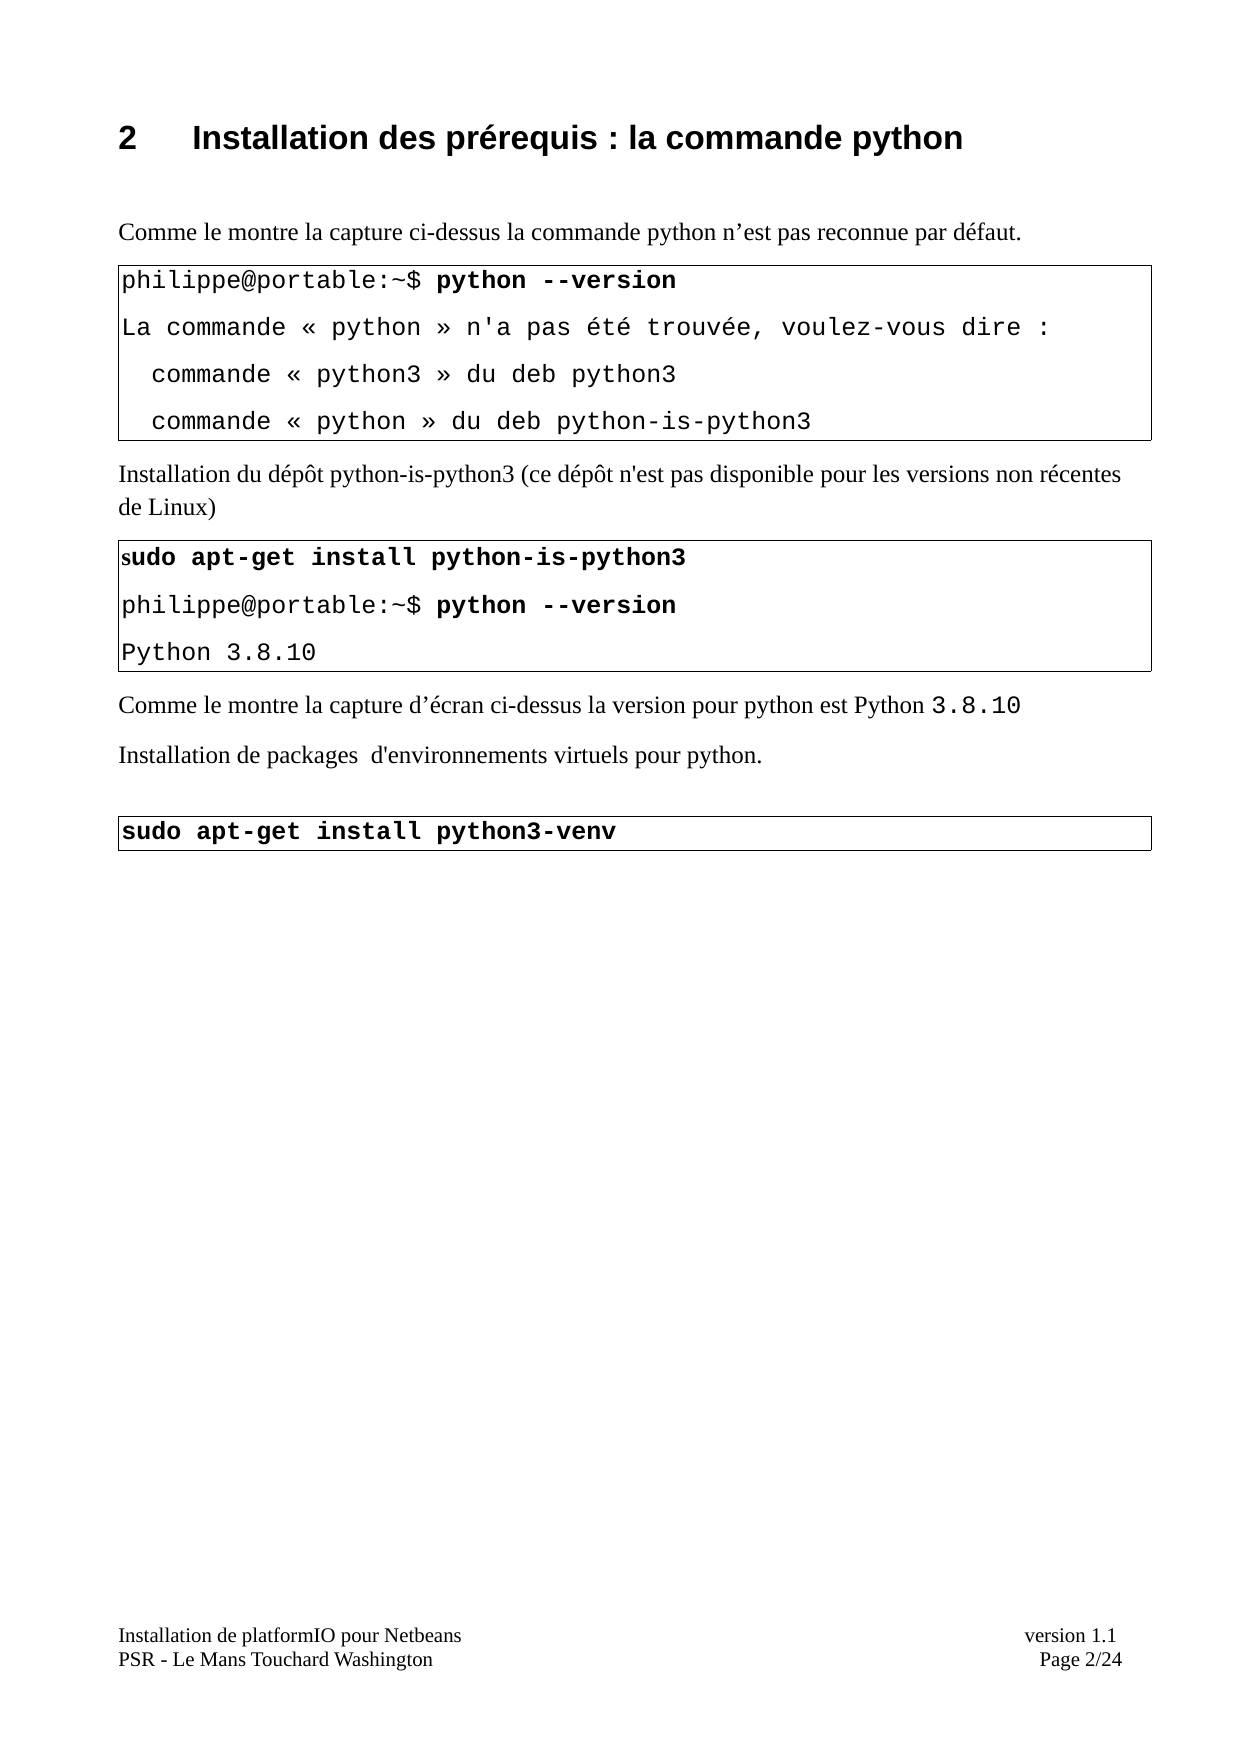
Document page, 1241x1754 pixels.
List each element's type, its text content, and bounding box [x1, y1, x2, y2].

text Comme le montre la capture d’écran ci-dessus la version pour python est Python 3.8.10 [118, 690, 1151, 721]
subtitle Installation des prérequis : la commande python [118, 118, 1151, 157]
text Comme le montre la capture ci-dessus la commande python n’est pas reconnue par défaut. [118, 217, 1151, 246]
text philippe@portable:~$ python --version [119, 589, 1151, 621]
text sudo apt-get install python-is-python3 [119, 541, 1151, 573]
text commande « python3 » du deb python3 [119, 359, 1151, 390]
text Installation du dépôt python-is-python3 (ce dépôt n'est pas disponible pour les versions non récentes de Linux) [118, 459, 1151, 521]
text philippe@portable:~$ python --version [119, 266, 1151, 296]
text La commande « python » n'a pas été trouvée, voulez-vous dire : [119, 312, 1151, 343]
text Python 3.8.10 [119, 637, 1151, 671]
text commande « python » du deb python-is-python3 [119, 406, 1151, 440]
text Installation de packages d'environnements virtuels pour python. [118, 740, 1151, 768]
text sudo apt-get install python3-venv [119, 817, 1151, 850]
